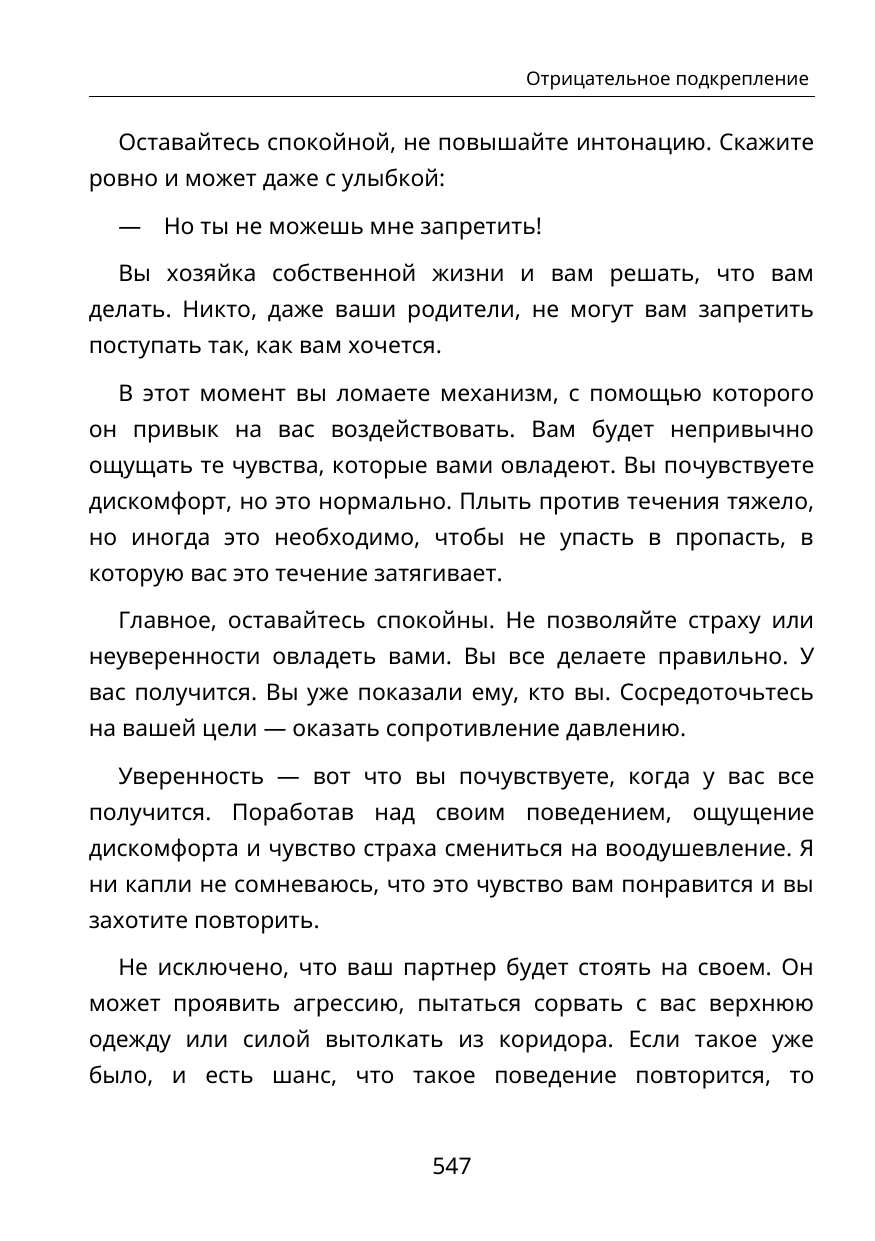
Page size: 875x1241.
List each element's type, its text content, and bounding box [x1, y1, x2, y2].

text Вы хозяйка собственной жизни и вам решать, что вам делать. Никто, даже ваши родители, не могут вам запретить поступать так, как вам хочется. [88, 257, 815, 361]
text Уверенность — вот что вы почувствуете, когда у вас все получится. Поработав над своим поведением, ощущение дискомфорта и чувство страха смениться на воодушевление. Я ни капли не сомневаюсь, что это чувство вам понравится и вы захотите повторить. [88, 760, 815, 935]
text В этот момент вы ломаете механизм, с помощью которого он привык на вас воздействовать. Вам будет непривычно ощущать те чувства, которые вами овладеют. Вы почувствуете дискомфорт, но это нормально. Плыть против течения тяжело, но иногда это необходимо, чтобы не упасть в пропасть, в которую вас это течение затягивает. [88, 377, 815, 588]
list Но ты не можешь мне запретить! [88, 210, 815, 241]
text Главное, оставайтесь спокойны. Не позволяйте страху или неуверенности овладеть вами. Вы все делаете правильно. У вас получится. Вы уже показали ему, кто вы. Сосредоточьтесь на вашей цели — оказать сопротивление давлению. [88, 604, 815, 743]
text Не исключено, что ваш партнер будет стоять на своем. Он может проявить агрессию, пытаться сорвать с вас верхнюю одежду или силой вытолкать из коридора. Если такое уже было, и есть шанс, что такое поведение повторится, то [88, 951, 815, 1090]
text Оставайтесь спокойной, не повышайте интонацию. Скажите ровно и может даже с улыбкой: [88, 126, 815, 193]
